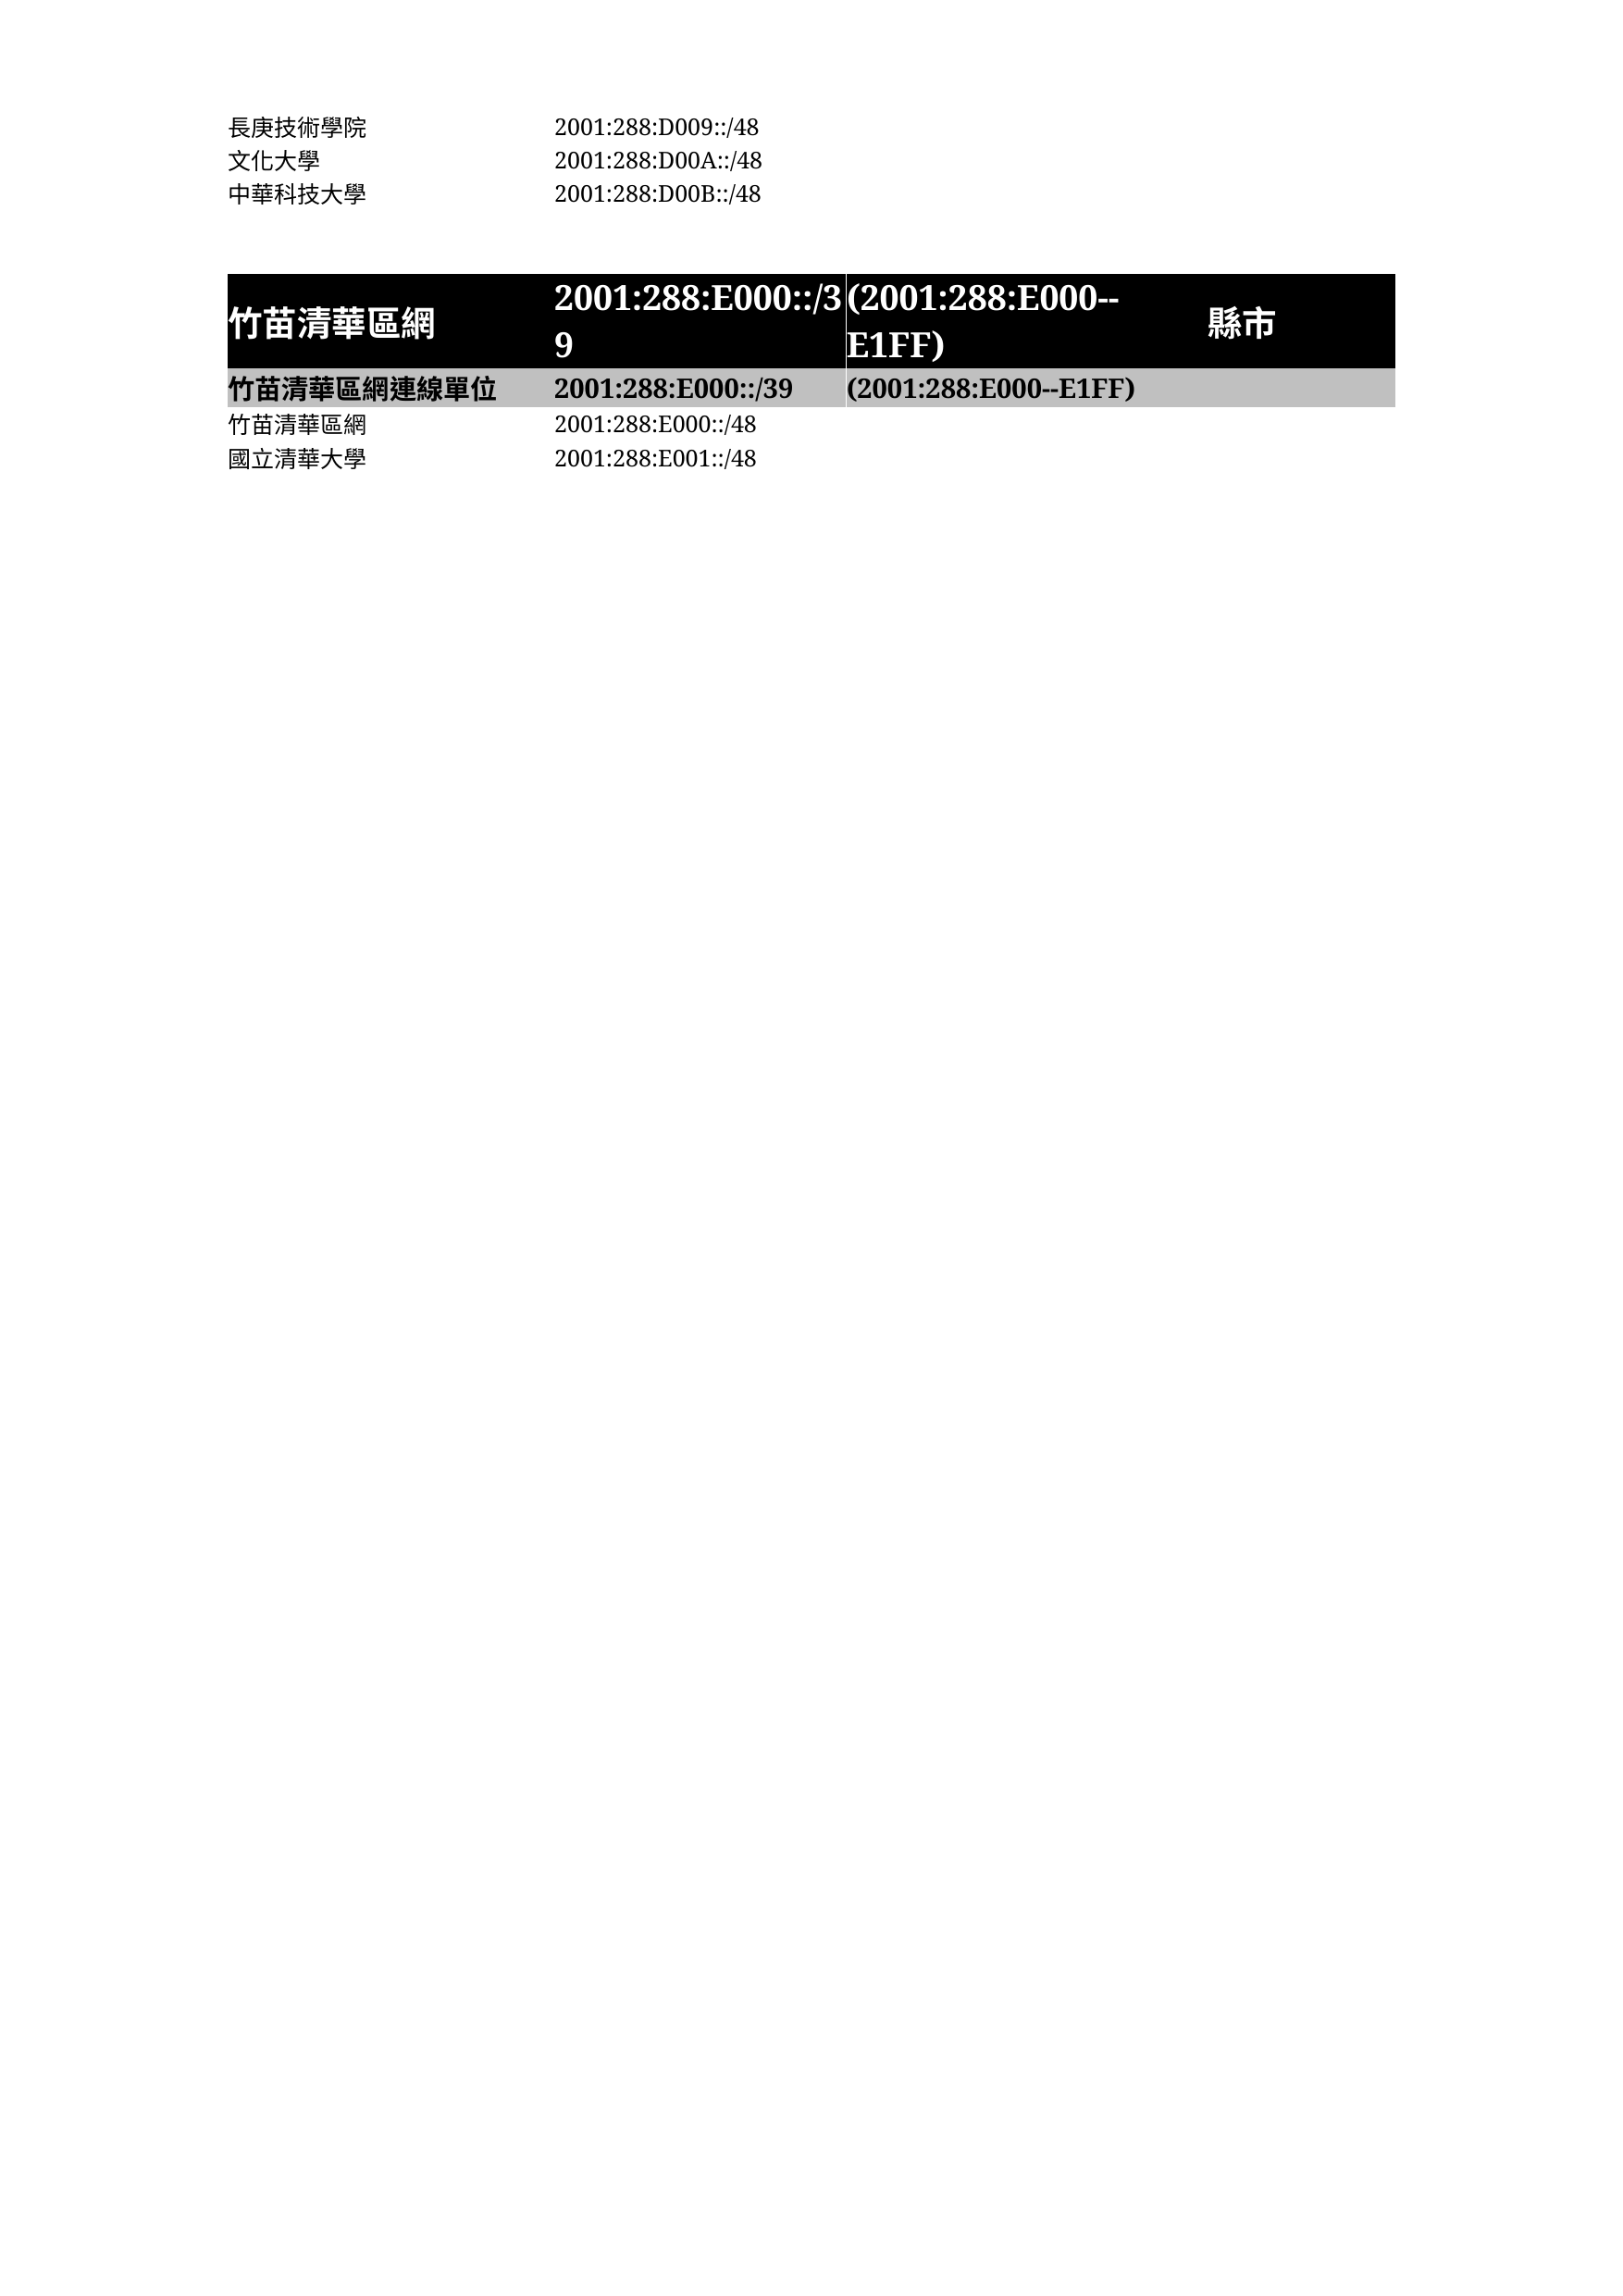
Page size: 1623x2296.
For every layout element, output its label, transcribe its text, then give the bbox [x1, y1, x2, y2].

table_cell [1208, 441, 1395, 474]
table_cell [1208, 407, 1395, 441]
table_cell 文化大學 [228, 143, 554, 177]
table_cell [847, 210, 1208, 242]
table_cell [1208, 242, 1395, 274]
table_cell [847, 109, 1208, 143]
table_cell [228, 242, 554, 274]
table_cell 竹苗清華區網連線單位 [228, 368, 554, 407]
table_cell 2001:288:E001::/48 [554, 441, 846, 474]
table_cell [847, 407, 1208, 441]
table_cell [1208, 177, 1395, 210]
table_cell 竹苗清華區網 [228, 407, 554, 441]
table_cell [1208, 109, 1395, 143]
table_cell 縣市 [1208, 274, 1395, 368]
table_cell [554, 242, 846, 274]
table_cell [1208, 368, 1395, 407]
table_cell [1208, 210, 1395, 242]
table_cell 中華科技大學 [228, 177, 554, 210]
table_cell [847, 242, 1208, 274]
table_cell 竹苗清華區網 [228, 274, 554, 368]
table_cell 2001:288:E000::/48 [554, 407, 846, 441]
table_cell 2001:288:E000::/39 [554, 274, 846, 368]
table_cell 長庚技術學院 [228, 109, 554, 143]
table_cell [847, 177, 1208, 210]
table_cell [554, 210, 846, 242]
table_cell 2001:288:D00B::/48 [554, 177, 846, 210]
table_cell 2001:288:D009::/48 [554, 109, 846, 143]
table_cell (2001:288:E000--E1FF) [847, 274, 1208, 368]
table_cell [847, 143, 1208, 177]
table_cell [228, 210, 554, 242]
table_cell [1208, 143, 1395, 177]
table_cell (2001:288:E000--E1FF) [847, 368, 1208, 407]
table_cell 國立清華大學 [228, 441, 554, 474]
table_cell 2001:288:D00A::/48 [554, 143, 846, 177]
table_cell 2001:288:E000::/39 [554, 368, 846, 407]
table_cell [847, 441, 1208, 474]
